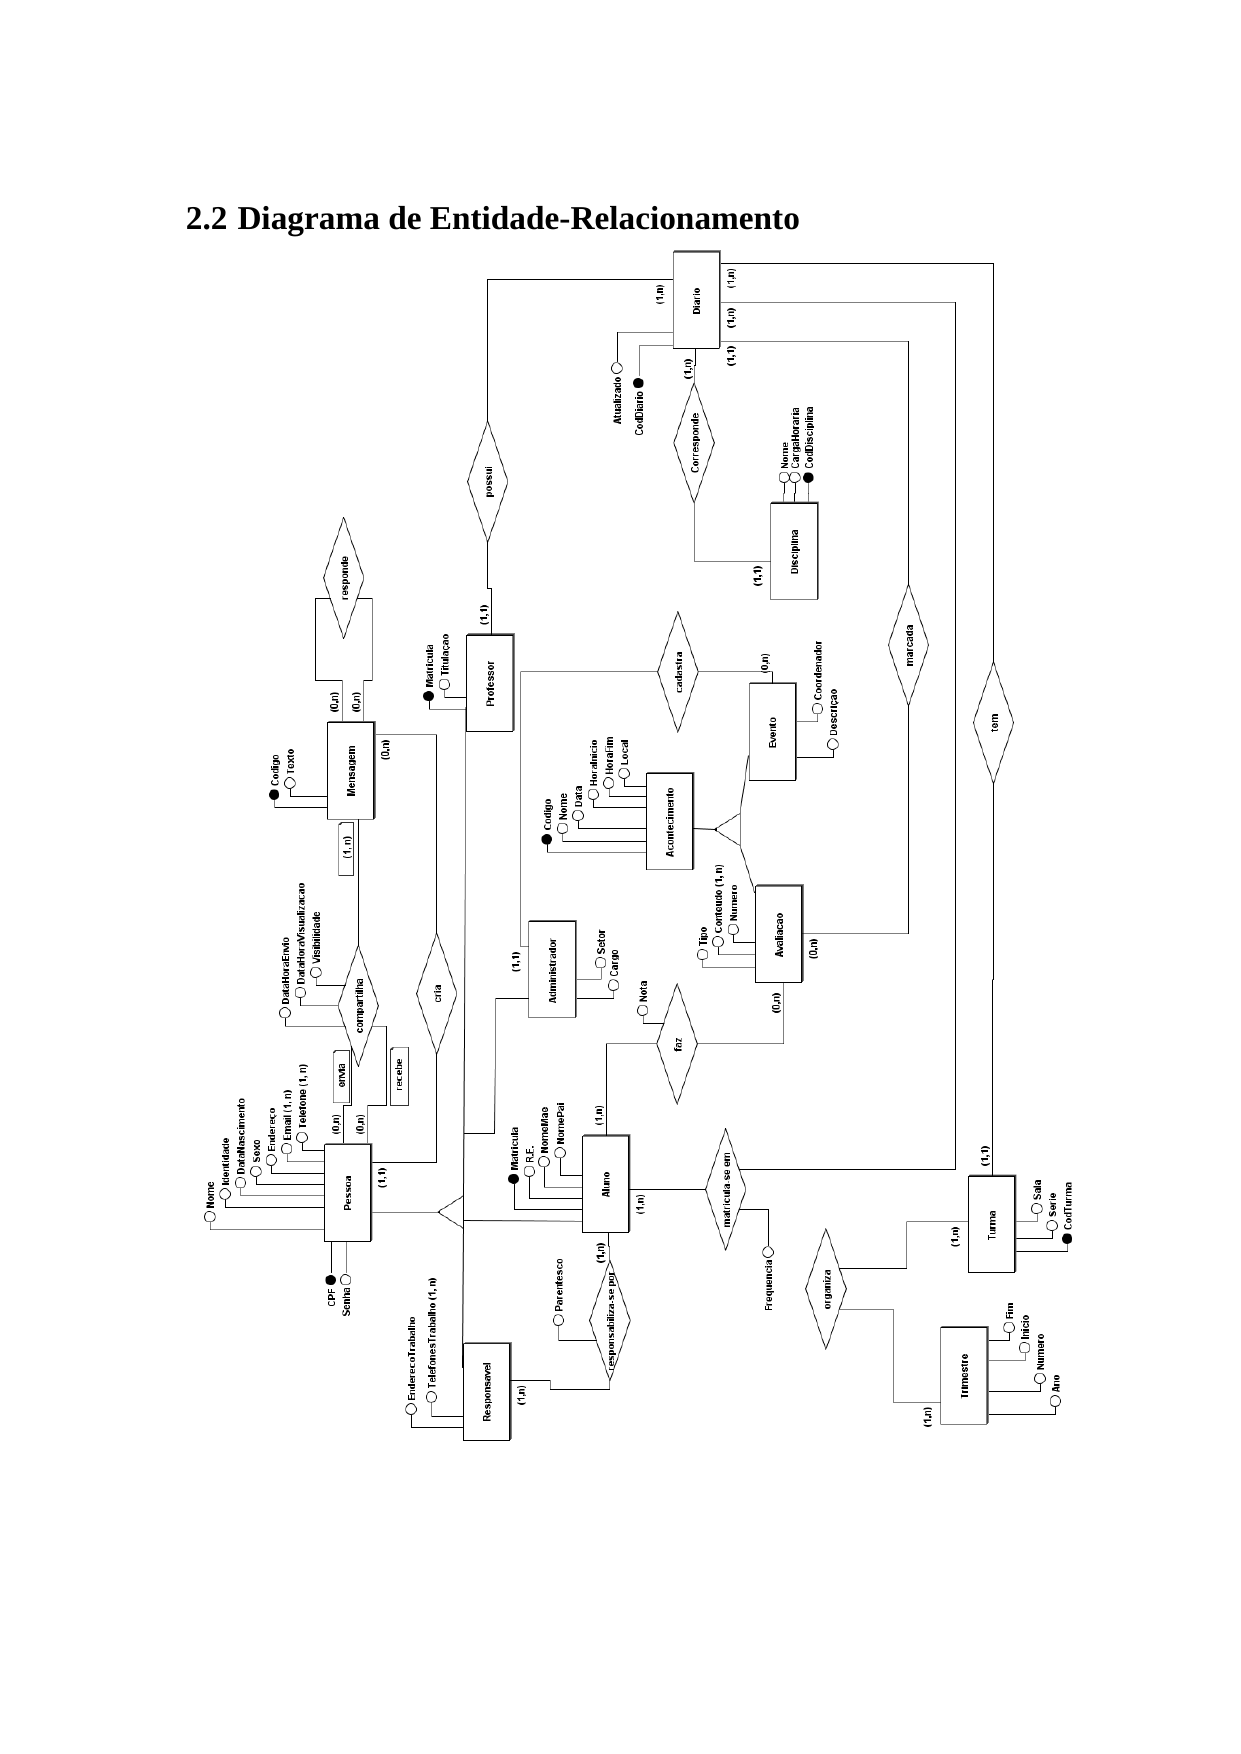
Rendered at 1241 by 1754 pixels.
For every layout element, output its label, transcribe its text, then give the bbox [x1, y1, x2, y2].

picture [177, 248, 1076, 1496]
subtitle Diagrama de Entidade-Relacionamento [177, 198, 1122, 236]
